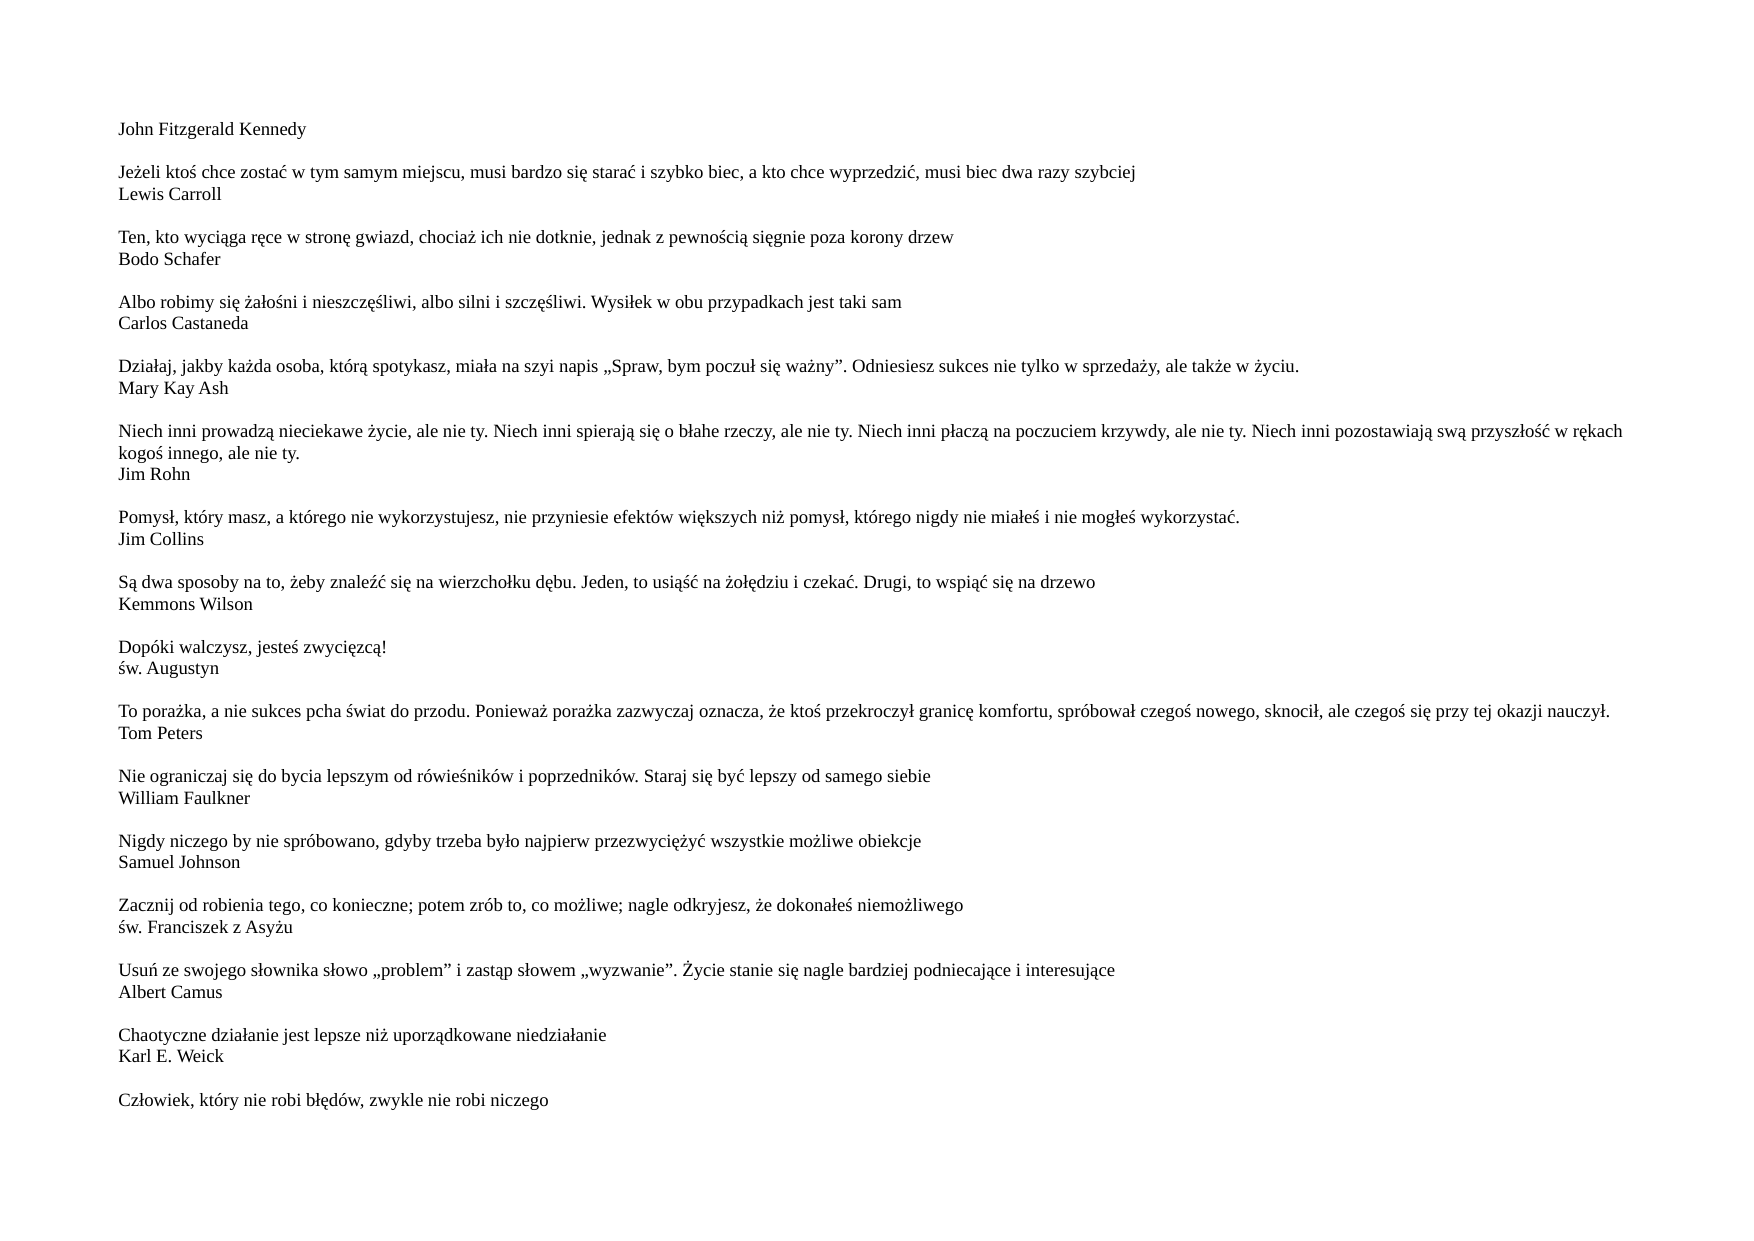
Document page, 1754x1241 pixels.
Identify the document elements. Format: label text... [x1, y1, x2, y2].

text Chaotyczne działanie jest lepsze niż uporządkowane niedziałanie [118, 1024, 1636, 1045]
text Lewis Carroll [118, 183, 1636, 204]
text Jim Collins [118, 528, 1636, 549]
text Niech inni prowadzą nieciekawe życie, ale nie ty. Niech inni spierają się o błahe rzeczy, ale nie ty. Niech inni płaczą na poczuciem krzywdy, ale nie ty. Niech inni pozostawiają swą przyszłość w rękach kogoś innego, ale nie ty. [118, 420, 1636, 463]
text Działaj, jakby każda osoba, którą spotykasz, miała na szyi napis „Spraw, bym poczuł się ważny”. Odniesiesz sukces nie tylko w sprzedaży, ale także w życiu. [118, 355, 1636, 377]
text Dopóki walczysz, jesteś zwycięzcą! [118, 636, 1636, 657]
text Albert Camus [118, 981, 1636, 1002]
text John Fitzgerald Kennedy [118, 118, 1636, 140]
text William Faulkner [118, 787, 1636, 808]
text Zacznij od robienia tego, co konieczne; potem zrób to, co możliwe; nagle odkryjesz, że dokonałeś niemożliwego [118, 894, 1636, 916]
text Nie ograniczaj się do bycia lepszym od rówieśników i poprzedników. Staraj się być lepszy od samego siebie [118, 765, 1636, 787]
text św. Franciszek z Asyżu [118, 916, 1636, 937]
text Usuń ze swojego słownika słowo „problem” i zastąp słowem „wyzwanie”. Życie stanie się nagle bardziej podniecające i interesujące [118, 959, 1636, 981]
text Są dwa sposoby na to, żeby znaleźć się na wierzchołku dębu. Jeden, to usiąść na żołędziu i czekać. Drugi, to wspiąć się na drzewo [118, 571, 1636, 592]
text Pomysł, który masz, a którego nie wykorzystujesz, nie przyniesie efektów większych niż pomysł, którego nigdy nie miałeś i nie mogłeś wykorzystać. [118, 506, 1636, 528]
text Bodo Schafer [118, 247, 1636, 269]
text św. Augustyn [118, 657, 1636, 679]
text Jeżeli ktoś chce zostać w tym samym miejscu, musi bardzo się starać i szybko biec, a kto chce wyprzedzić, musi biec dwa razy szybciej [118, 161, 1636, 183]
text Tom Peters [118, 722, 1636, 743]
text Mary Kay Ash [118, 377, 1636, 398]
text Ten, kto wyciąga ręce w stronę gwiazd, chociaż ich nie dotknie, jednak z pewnością sięgnie poza korony drzew [118, 226, 1636, 247]
text Carlos Castaneda [118, 312, 1636, 334]
text Kemmons Wilson [118, 592, 1636, 614]
text Samuel Johnson [118, 851, 1636, 873]
text Karl E. Weick [118, 1045, 1636, 1067]
text Albo robimy się żałośni i nieszczęśliwi, albo silni i szczęśliwi. Wysiłek w obu przypadkach jest taki sam [118, 291, 1636, 312]
text To porażka, a nie sukces pcha świat do przodu. Ponieważ porażka zazwyczaj oznacza, że ktoś przekroczył granicę komfortu, spróbował czegoś nowego, sknocił, ale czegoś się przy tej okazji nauczył. [118, 700, 1636, 722]
text Nigdy niczego by nie spróbowano, gdyby trzeba było najpierw przezwyciężyć wszystkie możliwe obiekcje [118, 830, 1636, 851]
text Jim Rohn [118, 463, 1636, 485]
text Człowiek, który nie robi błędów, zwykle nie robi niczego [118, 1088, 1636, 1110]
